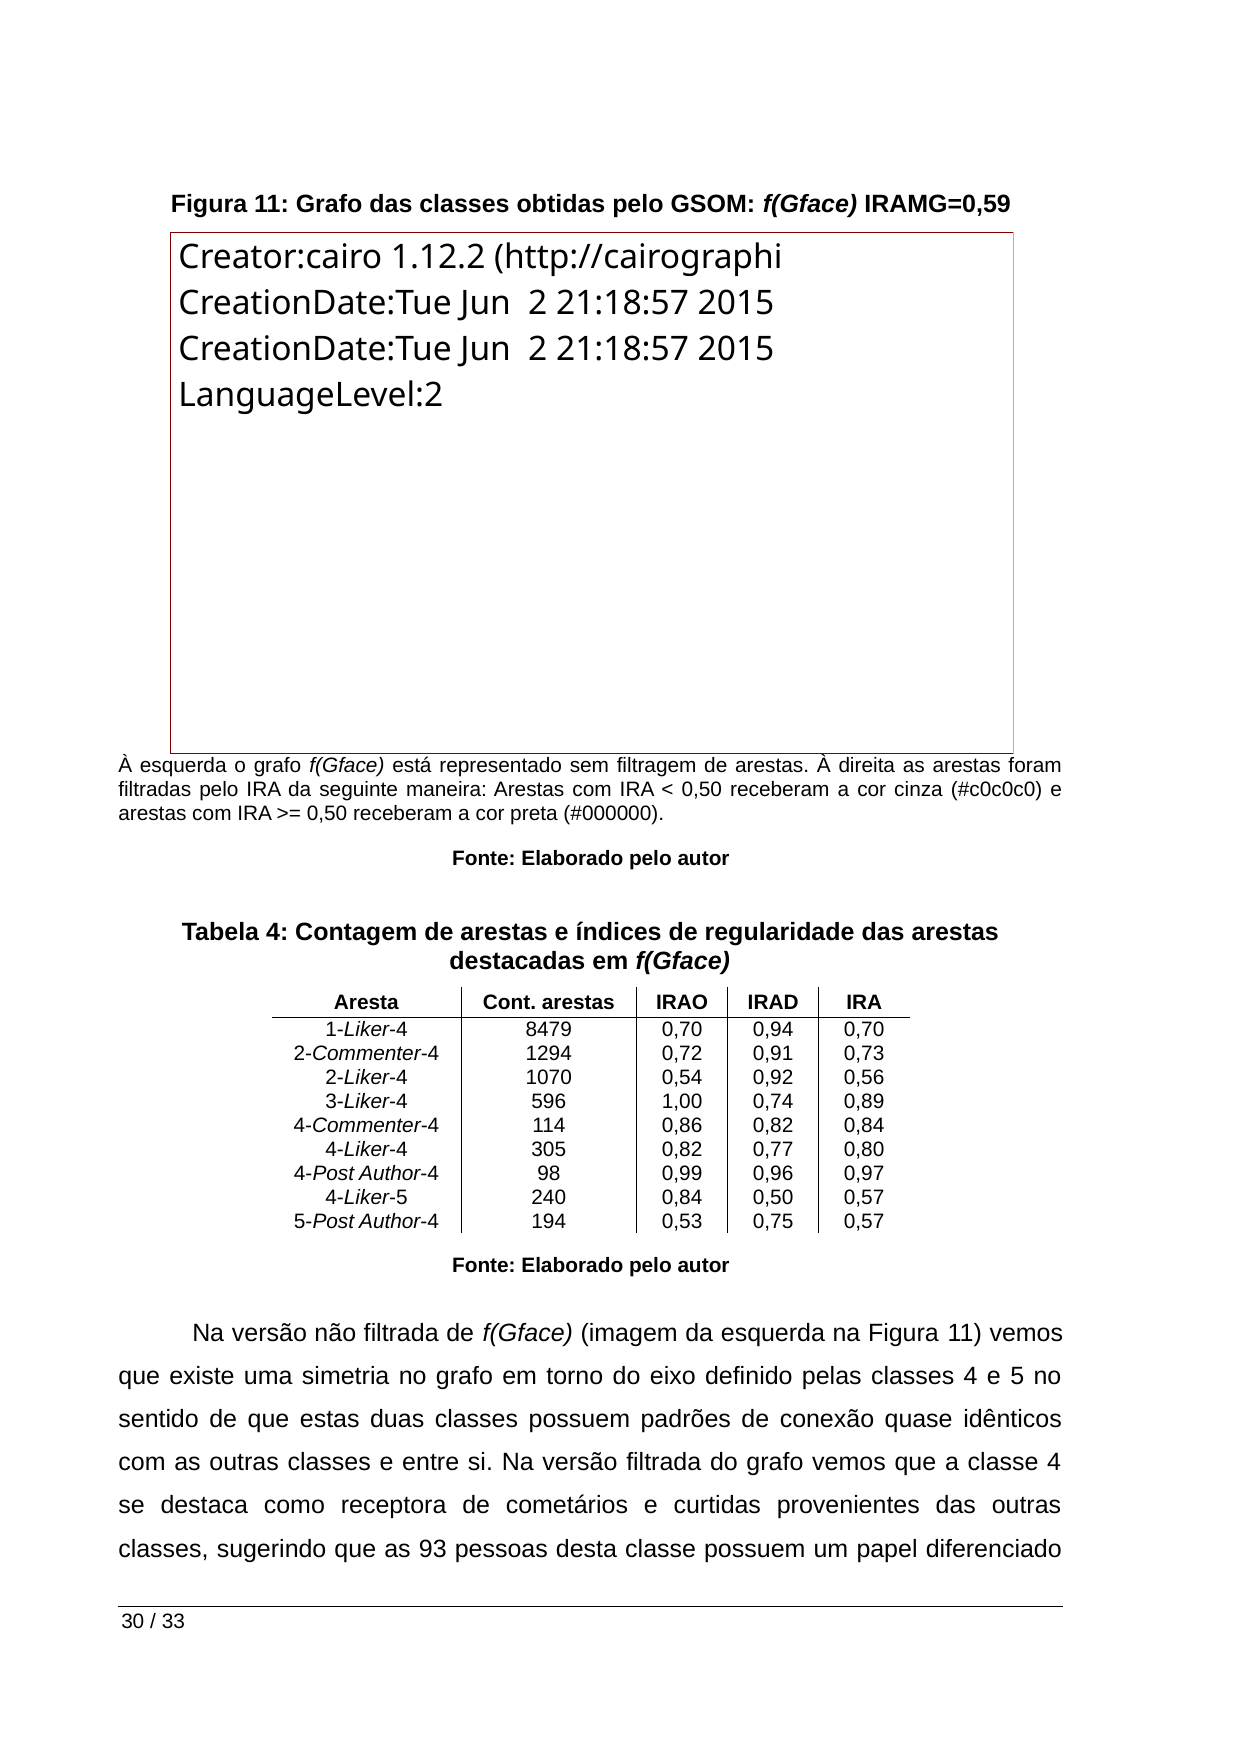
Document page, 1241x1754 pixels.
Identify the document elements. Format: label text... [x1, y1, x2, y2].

table_cell 305 [462, 1137, 636, 1161]
text Tabela 4: Contagem de arestas e índices de regularidade das arestas destacadas em f(Gface) [181, 917, 1000, 975]
table_cell 0,82 [728, 1113, 818, 1137]
table_header Cont. arestas [462, 987, 636, 1017]
table_cell 0,97 [819, 1161, 909, 1185]
table_cell 0,80 [819, 1137, 909, 1161]
table_header IRAO [637, 987, 727, 1017]
table_cell 114 [462, 1113, 636, 1137]
table_header IRA [819, 987, 909, 1017]
table_cell 4-Post Author-4 [272, 1161, 461, 1185]
table_cell 0,70 [819, 1018, 909, 1041]
text Figura 11: Grafo das classes obtidas pelo GSOM: f(Gface) IRAMG=0,59 [118, 189, 1063, 218]
table_cell 0,84 [637, 1185, 727, 1209]
table_cell 98 [462, 1161, 636, 1185]
table_cell 1-Liker-4 [272, 1018, 461, 1041]
table_cell 0,96 [728, 1161, 818, 1185]
table_cell 1294 [462, 1041, 636, 1065]
text Fonte: Elaborado pelo autor [181, 1253, 1000, 1277]
text Na versão não filtrada de f(Gface) (imagem da esquerda na Figura 11) vemos que existe uma simetria no grafo em torno do eixo definido pelas classes 4 e 5 no sentido de que estas duas classes possuem padrões de conexão quase idênticos com as outras classes e entre si. Na versão filtrada do grafo vemos que a classe 4 se destaca como receptora de cometários e curtidas provenientes das outras classes, sugerindo que as 93 pessoas desta classe possuem um papel diferenciado [118, 1318, 1063, 1562]
table_cell 1,00 [637, 1089, 727, 1113]
table_cell 0,94 [728, 1018, 818, 1041]
table_cell 0,56 [819, 1065, 909, 1089]
table_header Aresta [272, 987, 461, 1017]
table_cell 5-Post Author-4 [272, 1209, 461, 1233]
table_cell 240 [462, 1185, 636, 1209]
table_cell 194 [462, 1209, 636, 1233]
table_cell 0,72 [637, 1041, 727, 1065]
table_cell 0,75 [728, 1209, 818, 1233]
table_cell 4-Liker-5 [272, 1185, 461, 1209]
table_cell 2-Commenter-4 [272, 1041, 461, 1065]
table_cell 4-Commenter-4 [272, 1113, 461, 1137]
table_cell 0,89 [819, 1089, 909, 1113]
table_cell 0,54 [637, 1065, 727, 1089]
table_cell 3-Liker-4 [272, 1089, 461, 1113]
table_cell 4-Liker-4 [272, 1137, 461, 1161]
table_cell 0,50 [728, 1185, 818, 1209]
table_cell 0,91 [728, 1041, 818, 1065]
text À esquerda o grafo f(Gface) está representado sem filtragem de arestas. À direita as arestas foram filtradas pelo IRA da seguinte maneira: Arestas com IRA < 0,50 receberam a cor cinza (#c0c0c0) e arestas com IRA >= 0,50 receberam a cor preta (#000000). [118, 241, 1063, 825]
table_header IRAD [728, 987, 818, 1017]
table_cell 2-Liker-4 [272, 1065, 461, 1089]
table_cell 0,57 [819, 1209, 909, 1233]
table_cell 0,82 [637, 1137, 727, 1161]
table_cell 1070 [462, 1065, 636, 1089]
table_cell 0,73 [819, 1041, 909, 1065]
table_cell 596 [462, 1089, 636, 1113]
table_cell 0,53 [637, 1209, 727, 1233]
table_cell 0,99 [637, 1161, 727, 1185]
table_cell 0,70 [637, 1018, 727, 1041]
table_cell 0,86 [637, 1113, 727, 1137]
table_cell 0,74 [728, 1089, 818, 1113]
table_cell 8479 [462, 1018, 636, 1041]
table_cell 0,92 [728, 1065, 818, 1089]
text Fonte: Elaborado pelo autor [118, 846, 1063, 869]
table_cell 0,57 [819, 1185, 909, 1209]
table_cell 0,84 [819, 1113, 909, 1137]
table_cell 0,77 [728, 1137, 818, 1161]
